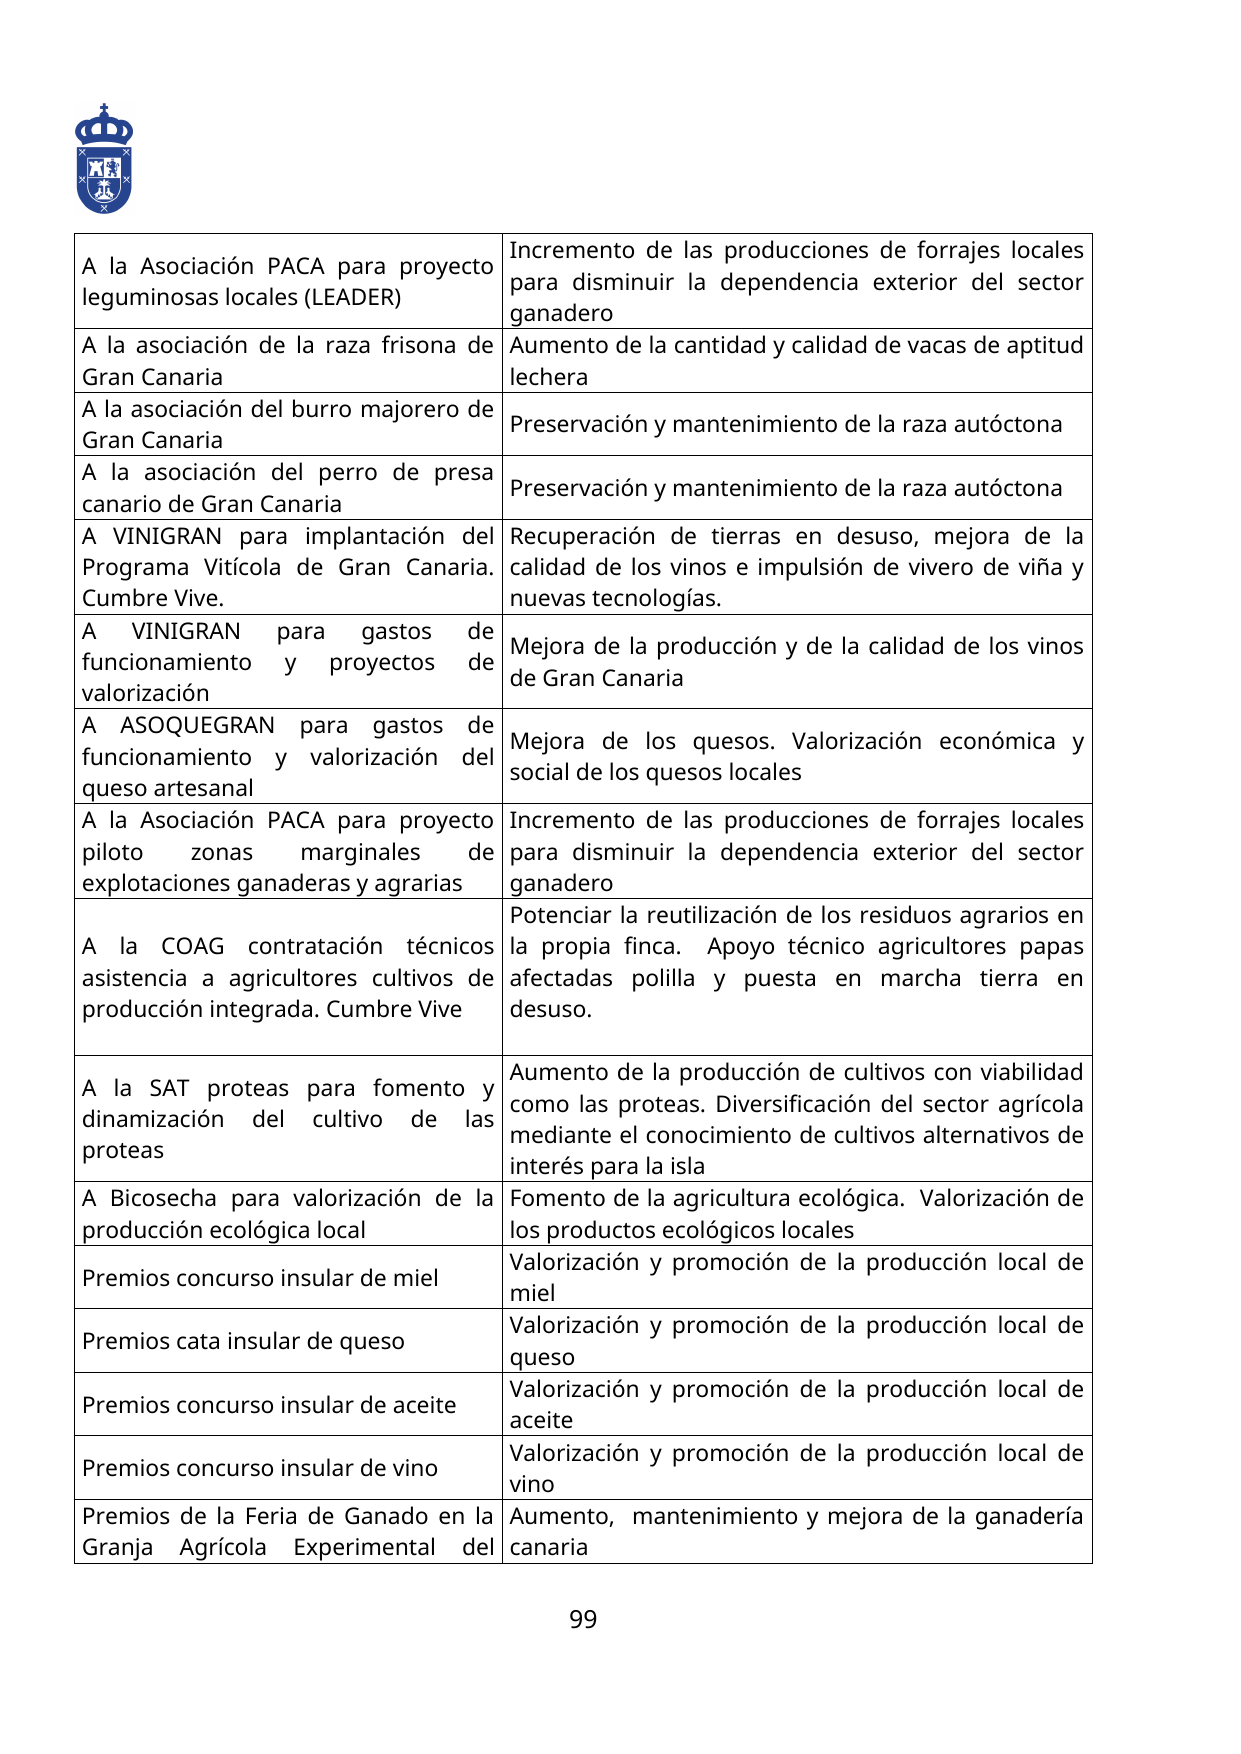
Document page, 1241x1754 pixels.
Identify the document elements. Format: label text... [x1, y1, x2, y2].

table_cell A la SAT proteas para fomento y dinamización del cultivo de las proteas [75, 1056, 502, 1181]
table_cell Premios concurso insular de aceite [75, 1373, 502, 1435]
table_cell Potenciar la reutilización de los residuos agrarios en la propia finca. Apoyo técnico agricultores papas afectadas polilla y puesta en marcha tierra en desuso. [503, 899, 1092, 1055]
table_cell Preservación y mantenimiento de la raza autóctona [503, 456, 1092, 519]
table_cell A la asociación de la raza frisona de Gran Canaria [75, 329, 502, 392]
table_cell Premios cata insular de queso [75, 1309, 502, 1372]
table_cell Mejora de los quesos. Valorización económica y social de los quesos locales [503, 709, 1092, 803]
table_cell Aumento de la producción de cultivos con viabilidad como las proteas. Diversificación del sector agrícola mediante el conocimiento de cultivos alternativos de interés para la isla [503, 1056, 1092, 1181]
table_cell Valorización y promoción de la producción local de aceite [503, 1373, 1092, 1435]
table_cell Aumento, mantenimiento y mejora de la ganadería canaria [503, 1500, 1092, 1562]
table_cell Mejora de la producción y de la calidad de los vinos de Gran Canaria [503, 615, 1092, 708]
table_cell Valorización y promoción de la producción local de vino [503, 1436, 1092, 1499]
table_cell Incremento de las producciones de forrajes locales para disminuir la dependencia exterior del sector ganadero [503, 804, 1092, 898]
table_cell A la COAG contratación técnicos asistencia a agricultores cultivos de producción integrada. Cumbre Vive [75, 899, 502, 1055]
table_cell Valorización y promoción de la producción local de queso [503, 1309, 1092, 1372]
table_cell Valorización y promoción de la producción local de miel [503, 1246, 1092, 1308]
table_cell A VINIGRAN para implantación del Programa Vitícola de Gran Canaria. Cumbre Vive. [75, 520, 502, 613]
table_cell Premios concurso insular de miel [75, 1246, 502, 1308]
table_cell Premios concurso insular de vino [75, 1436, 502, 1499]
table_cell A la Asociación PACA para proyecto piloto zonas marginales de explotaciones ganaderas y agrarias [75, 804, 502, 898]
table_cell A Bicosecha para valorización de la producción ecológica local [75, 1182, 502, 1245]
table_cell Fomento de la agricultura ecológica. Valorización de los productos ecológicos locales [503, 1182, 1092, 1245]
table_cell Incremento de las producciones de forrajes locales para disminuir la dependencia exterior del sector ganadero [503, 234, 1092, 328]
table_cell A la Asociación PACA para proyecto leguminosas locales (LEADER) [75, 234, 502, 328]
table_cell Recuperación de tierras en desuso, mejora de la calidad de los vinos e impulsión de vivero de viña y nuevas tecnologías. [503, 520, 1092, 613]
table_cell A la asociación del perro de presa canario de Gran Canaria [75, 456, 502, 519]
table_cell Premios de la Feria de Ganado en la Granja Agrícola Experimental del [75, 1500, 502, 1562]
table_cell A la asociación del burro majorero de Gran Canaria [75, 393, 502, 455]
picture [73, 102, 137, 215]
table_cell A VINIGRAN para gastos de funcionamiento y proyectos de valorización [75, 615, 502, 708]
table_cell A ASOQUEGRAN para gastos de funcionamiento y valorización del queso artesanal [75, 709, 502, 803]
table_cell Preservación y mantenimiento de la raza autóctona [503, 393, 1092, 455]
table_cell Aumento de la cantidad y calidad de vacas de aptitud lechera [503, 329, 1092, 392]
